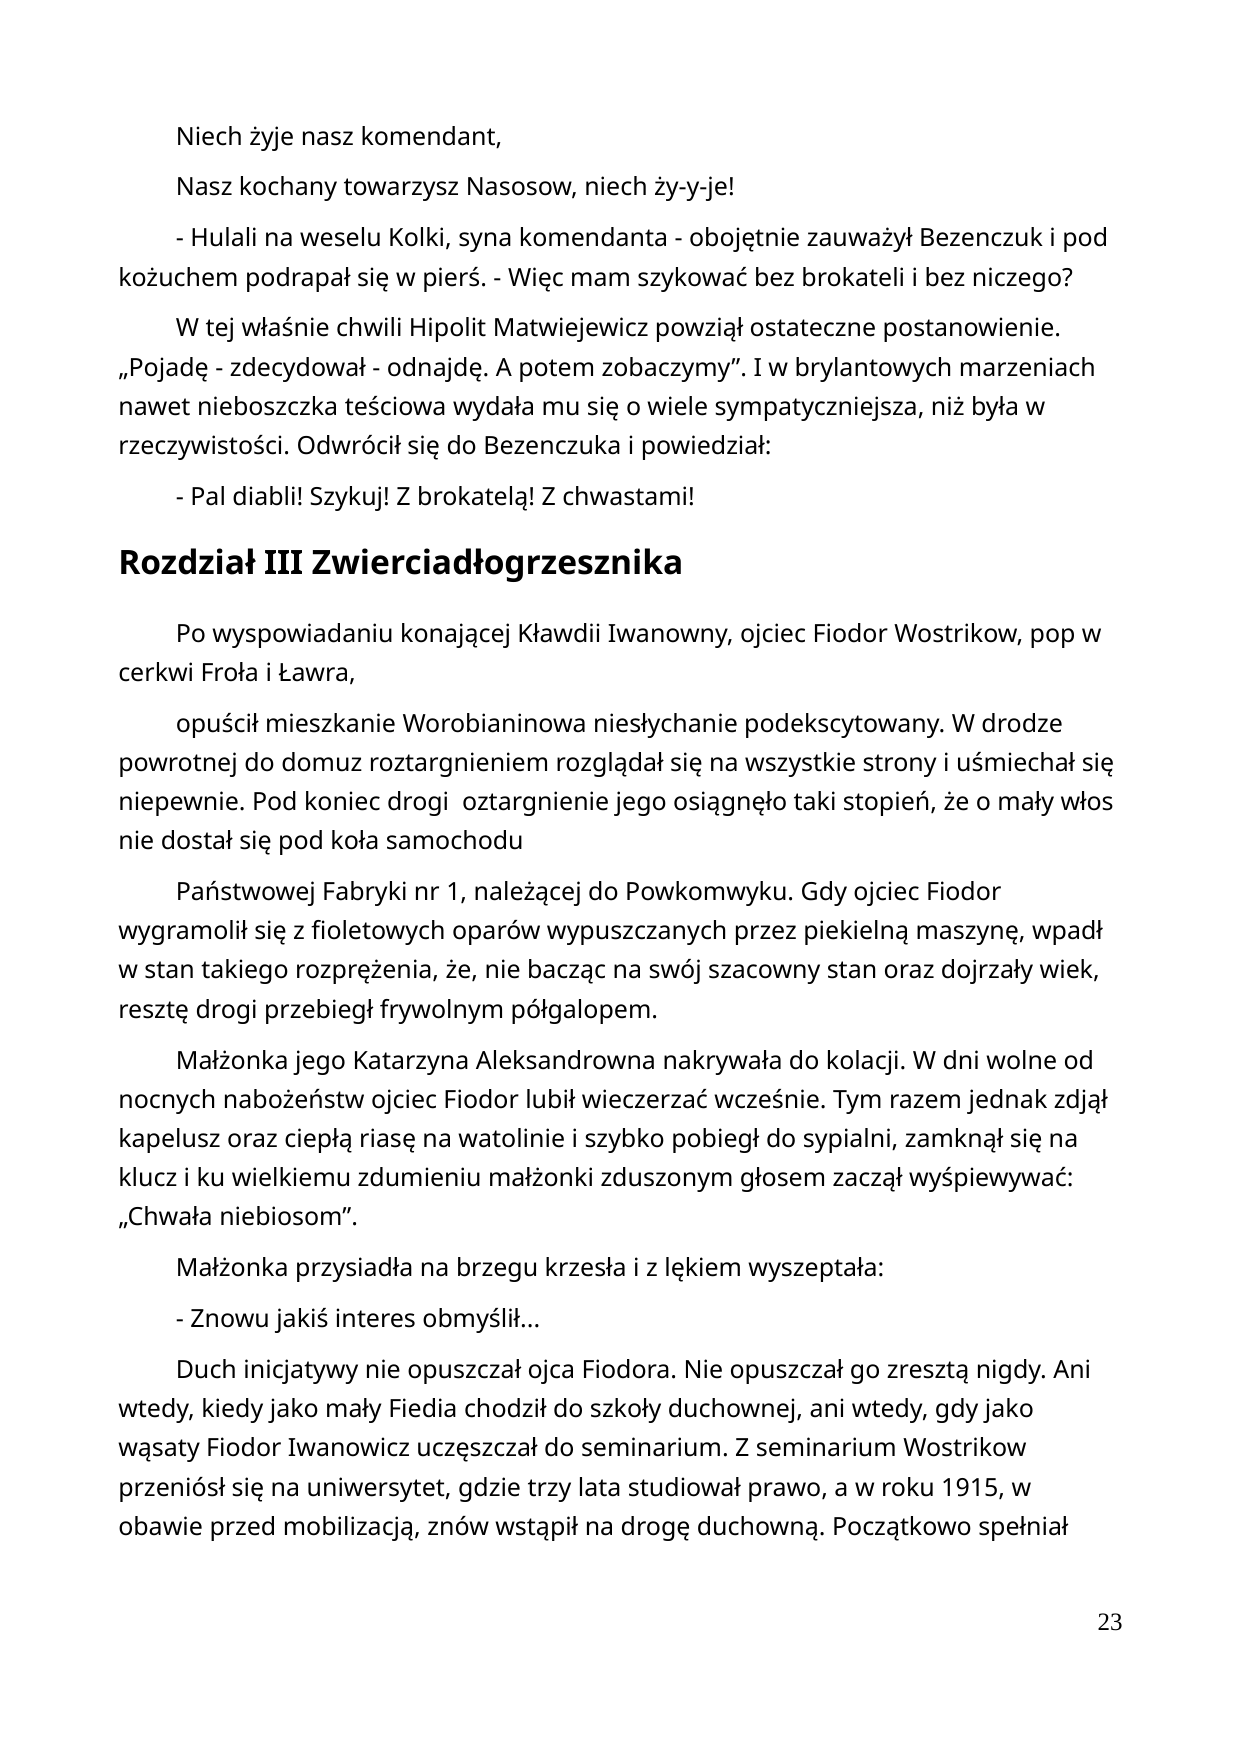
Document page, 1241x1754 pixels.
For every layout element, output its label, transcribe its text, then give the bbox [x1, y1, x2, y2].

text Małżonka jego Katarzyna Aleksandrowna nakrywała do kolacji. W dni wolne od nocnych nabożeństw ojciec Fiodor lubił wieczerzać wcześnie. Tym razem jednak zdjął kapelusz oraz ciepłą riasę na watolinie i szybko pobiegł do sypialni, zamknął się na klucz i ku wielkiemu zdumieniu małżonki zduszonym głosem zaczął wyśpiewywać: „Chwała niebiosom”. [118, 1042, 1122, 1233]
text opuścił mieszkanie Worobianinowa niesłychanie podekscytowany. W drodze powrotnej do domuz roztargnieniem rozglądał się na wszystkie strony i uśmiechał się niepewnie. Pod koniec drogi oztargnienie jego osiągnęło taki stopień, że o mały włos nie dostał się pod koła samochodu [118, 705, 1122, 857]
text Duch inicjatywy nie opuszczał ojca Fiodora. Nie opuszczał go zresztą nigdy. Ani wtedy, kiedy jako mały Fiedia chodził do szkoły duchownej, ani wtedy, gdy jako wąsaty Fiodor Iwanowicz uczęszczał do seminarium. Z seminarium Wostrikow przeniósł się na uniwersytet, gdzie trzy lata studiował prawo, a w roku 1915, w obawie przed mobilizacją, znów wstąpił na drogę duchowną. Początkowo spełniał [118, 1352, 1122, 1542]
subtitle Rozdział III Zwierciadłogrzesznika [118, 538, 1122, 584]
text - Pal diabli! Szykuj! Z brokatelą! Z chwastami! [118, 478, 1122, 513]
text Po wyspowiadaniu konającej Kławdii Iwanowny, ojciec Fiodor Wostrikow, pop w cerkwi Froła i Ławra, [118, 615, 1122, 688]
text Małżonka przysiadła na brzegu krzesła i z lękiem wyszeptała: [118, 1250, 1122, 1284]
text Niech żyje nasz komendant, [118, 118, 1122, 152]
text Państwowej Fabryki nr 1, należącej do Powkomwyku. Gdy ojciec Fiodor wygramolił się z fioletowych oparów wypuszczanych przez piekielną maszynę, wpadł w stan takiego rozprężenia, że, nie bacząc na swój szacowny stan oraz dojrzały wiek, resztę drogi przebiegł frywolnym półgalopem. [118, 874, 1122, 1025]
text - Hulali na weselu Kolki, syna komendanta - obojętnie zauważył Bezenczuk i pod kożuchem podrapał się w pierś. - Więc mam szykować bez brokateli i bez niczego? [118, 220, 1122, 293]
text - Znowu jakiś interes obmyślił... [118, 1301, 1122, 1335]
text W tej właśnie chwili Hipolit Matwiejewicz powziął ostateczne postanowienie. „Pojadę - zdecydował - odnajdę. A potem zobaczymy”. I w brylantowych marzeniach nawet nieboszczka teściowa wydała mu się o wiele sympatyczniejsza, niż była w rzeczywistości. Odwrócił się do Bezenczuka i powiedział: [118, 310, 1122, 462]
text Nasz kochany towarzysz Nasosow, niech ży-y-je! [118, 169, 1122, 203]
